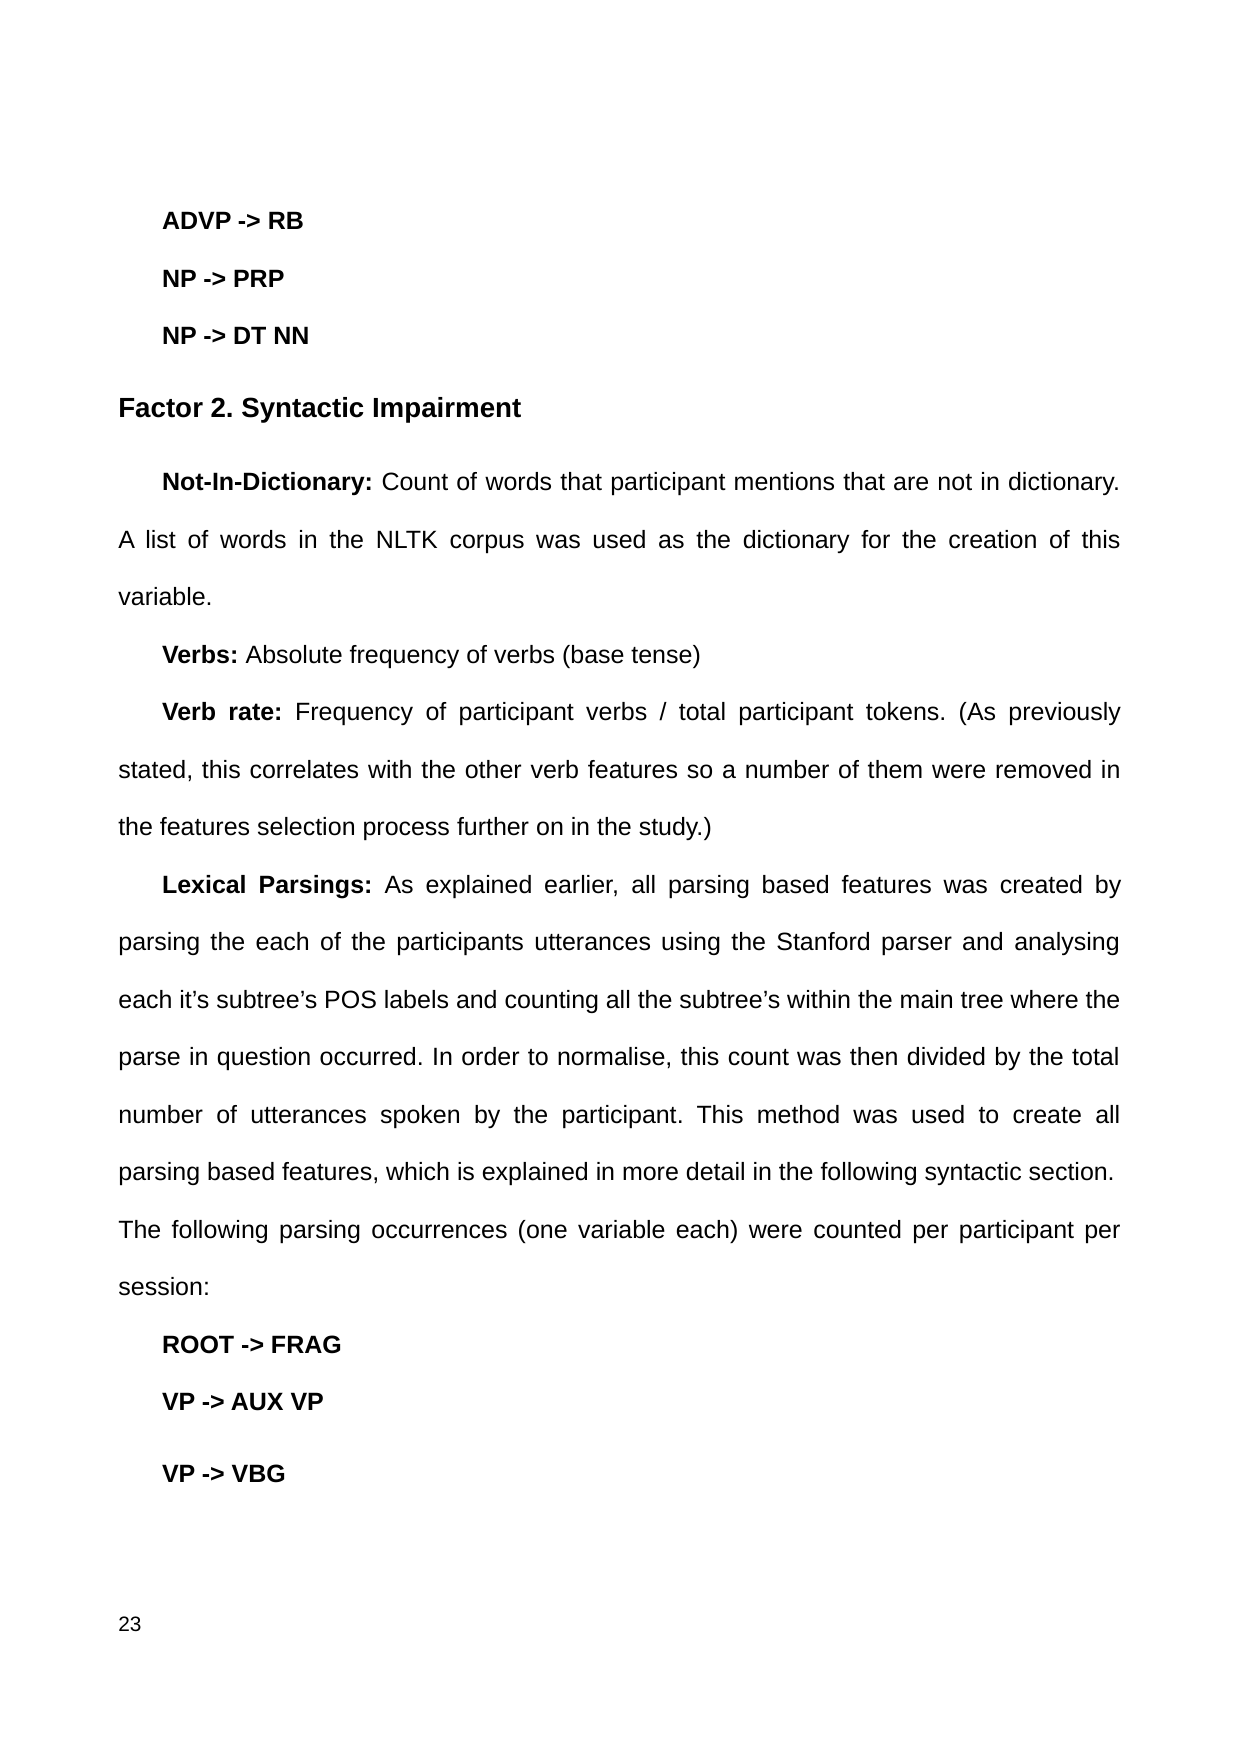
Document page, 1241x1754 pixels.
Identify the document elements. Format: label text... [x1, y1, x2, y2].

text Verb rate: Frequency of participant verbs / total participant tokens. (As previously stated, this correlates with the other verb features so a number of them were removed in the features selection process further on in the study.) [118, 697, 1122, 841]
text ADVP -> RB [118, 206, 1122, 235]
text VP -> VBG [118, 1459, 1122, 1488]
text Lexical Parsings: As explained earlier, all parsing based features was created by parsing the each of the participants utterances using the Stanford parser and analysing each it’s subtree’s POS labels and counting all the subtree’s within the main tree where the parse in question occurred. In order to normalise, this count was then divided by the total number of utterances spoken by the participant. This method was used to create all parsing based features, which is explained in more detail in the following syntactic section. [118, 870, 1122, 1186]
text The following parsing occurrences (one variable each) were counted per participant per session: [118, 1215, 1122, 1301]
text ROOT -> FRAG [118, 1330, 1122, 1359]
text NP -> DT NN [118, 321, 1122, 350]
text NP -> PRP [118, 264, 1122, 292]
subtitle Factor 2. Syntactic Impairment [118, 391, 1122, 423]
text VP -> AUX VP [118, 1387, 1122, 1416]
text Not-In-Dictionary: Count of words that participant mentions that are not in dictionary. A list of words in the NLTK corpus was used as the dictionary for the creation of this variable. [118, 467, 1122, 611]
text Verbs: Absolute frequency of verbs (base tense) [118, 640, 1122, 669]
